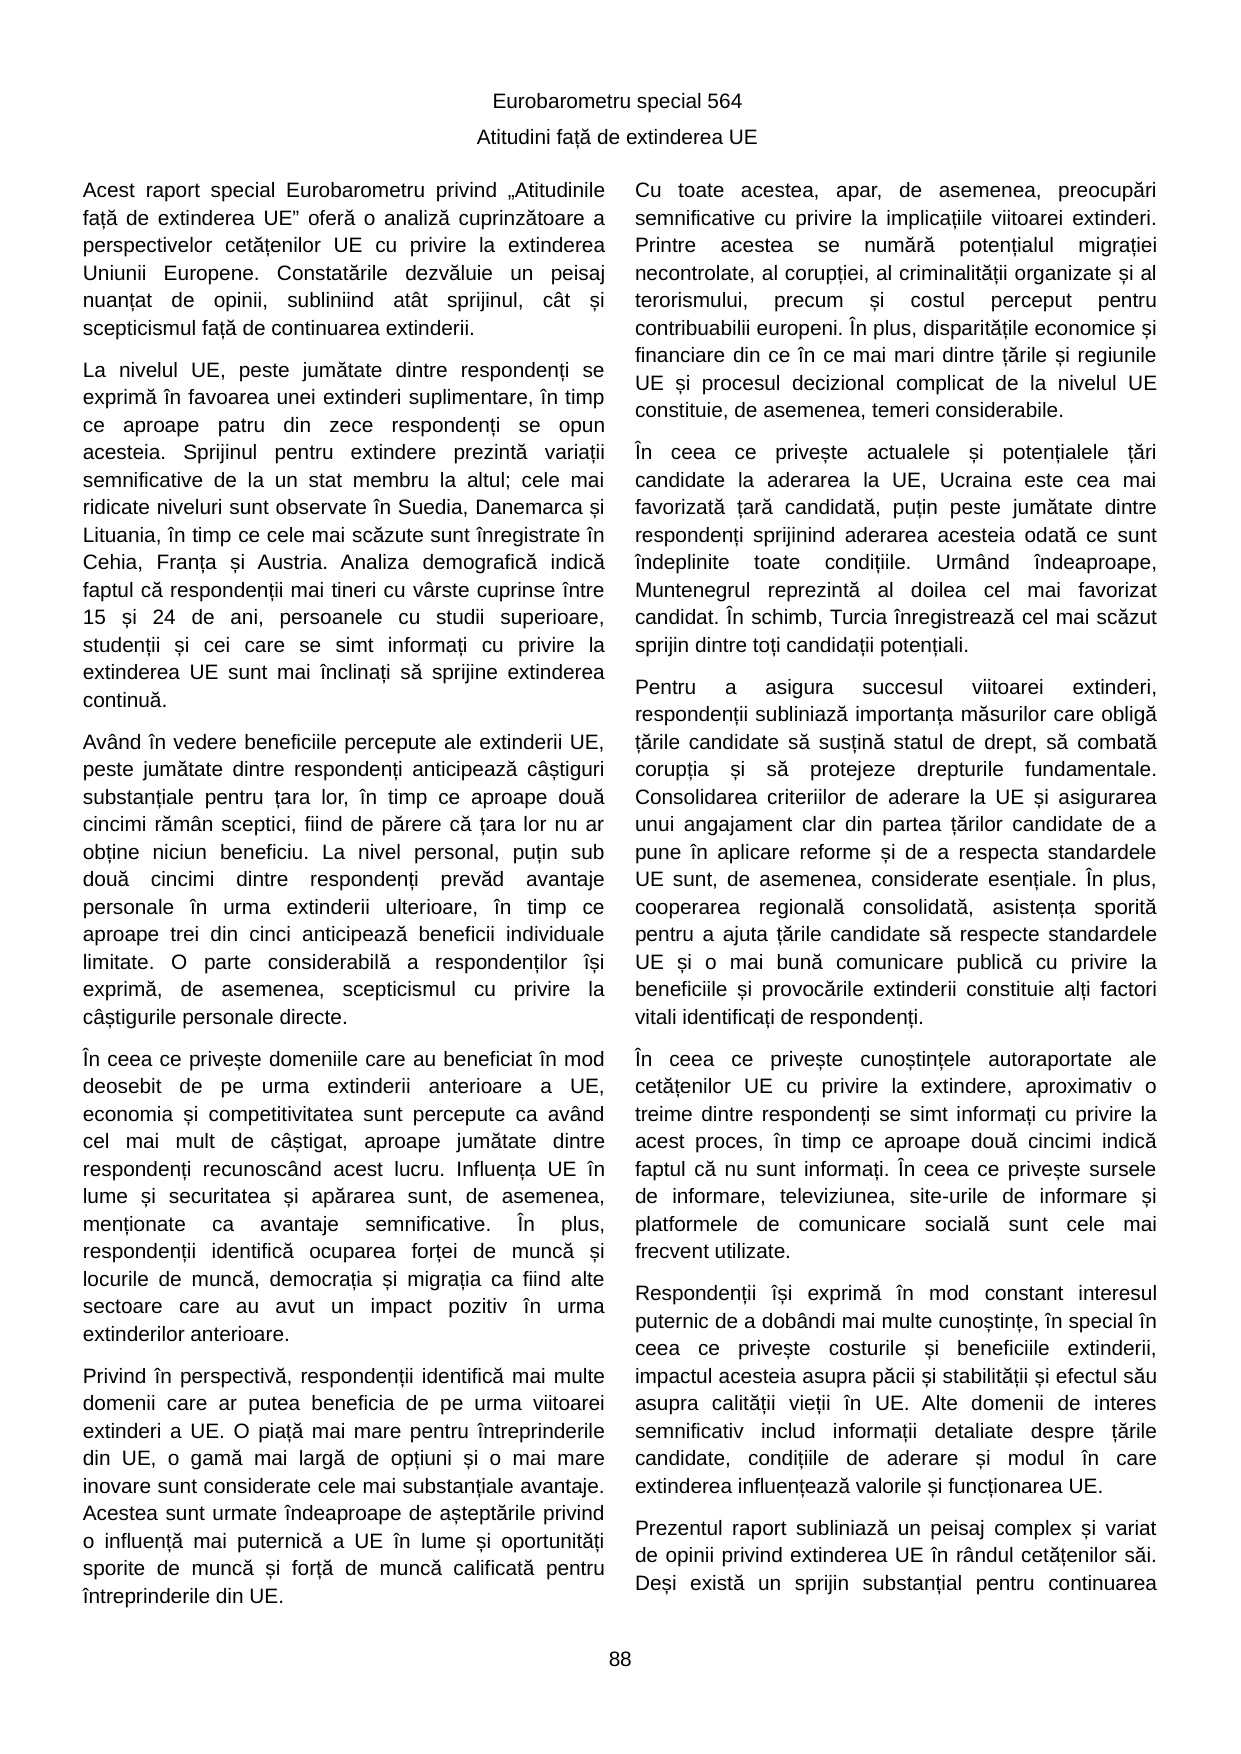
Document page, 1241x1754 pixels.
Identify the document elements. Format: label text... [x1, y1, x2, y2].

text În ceea ce privește cunoștințele autoraportate ale cetățenilor UE cu privire la extindere, aproximativ o treime dintre respondenți se simt informați cu privire la acest proces, în timp ce aproape două cincimi indică faptul că nu sunt informați. În ceea ce privește sursele de informare, televiziunea, site-urile de informare și platformele de comunicare socială sunt cele mai frecvent utilizate. [635, 1047, 1157, 1263]
text În ceea ce privește domeniile care au beneficiat în mod deosebit de pe urma extinderii anterioare a UE, economia și competitivitatea sunt percepute ca având cel mai mult de câștigat, aproape jumătate dintre respondenți recunoscând acest lucru. Influența UE în lume și securitatea și apărarea sunt, de asemenea, menționate ca avantaje semnificative. În plus, respondenții identifică ocuparea forței de muncă și locurile de muncă, democrația și migrația ca fiind alte sectoare care au avut un impact pozitiv în urma extinderilor anterioare. [83, 1047, 605, 1346]
text Prezentul raport subliniază un peisaj complex și variat de opinii privind extinderea UE în rândul cetățenilor săi. Deși există un sprijin substanțial pentru continuarea [635, 1516, 1157, 1595]
text Privind în perspectivă, respondenții identifică mai multe domenii care ar putea beneficia de pe urma viitoarei extinderi a UE. O piață mai mare pentru întreprinderile din UE, o gamă mai largă de opțiuni și o mai mare inovare sunt considerate cele mai substanțiale avantaje. Acestea sunt urmate îndeaproape de așteptările privind o influență mai puternică a UE în lume și oportunități sporite de muncă și forță de muncă calificată pentru întreprinderile din UE. [83, 1364, 605, 1608]
text Având în vedere beneficiile percepute ale extinderii UE, peste jumătate dintre respondenți anticipează câștiguri substanțiale pentru țara lor, în timp ce aproape două cincimi rămân sceptici, fiind de părere că țara lor nu ar obține niciun beneficiu. La nivel personal, puțin sub două cincimi dintre respondenți prevăd avantaje personale în urma extinderii ulterioare, în timp ce aproape trei din cinci anticipează beneficii individuale limitate. O parte considerabilă a respondenților își exprimă, de asemenea, scepticismul cu privire la câștigurile personale directe. [83, 729, 605, 1028]
text În ceea ce privește actualele și potențialele țări candidate la aderarea la UE, Ucraina este cea mai favorizată țară candidată, puțin peste jumătate dintre respondenți sprijinind aderarea acesteia odată ce sunt îndeplinite toate condițiile. Urmând îndeaproape, Muntenegrul reprezintă al doilea cel mai favorizat candidat. În schimb, Turcia înregistrează cel mai scăzut sprijin dintre toți candidații potențiali. [635, 440, 1157, 656]
text Acest raport special Eurobarometru privind „Atitudinile față de extinderea UE” oferă o analiză cuprinzătoare a perspectivelor cetățenilor UE cu privire la extinderea Uniunii Europene. Constatările dezvăluie un peisaj nuanțat de opinii, subliniind atât sprijinul, cât și scepticismul față de continuarea extinderii. [83, 178, 605, 339]
text Respondenții își exprimă în mod constant interesul puternic de a dobândi mai multe cunoștințe, în special în ceea ce privește costurile și beneficiile extinderii, impactul acesteia asupra păcii și stabilității și efectul său asupra calității vieții în UE. Alte domenii de interes semnificativ includ informații detaliate despre țările candidate, condițiile de aderare și modul în care extinderea influențează valorile și funcționarea UE. [635, 1281, 1157, 1498]
text La nivelul UE, peste jumătate dintre respondenți se exprimă în favoarea unei extinderi suplimentare, în timp ce aproape patru din zece respondenți se opun acesteia. Sprijinul pentru extindere prezintă variații semnificative de la un stat membru la altul; cele mai ridicate niveluri sunt observate în Suedia, Danemarca și Lituania, în timp ce cele mai scăzute sunt înregistrate în Cehia, Franța și Austria. Analiza demografică indică faptul că respondenții mai tineri cu vârste cuprinse între 15 și 24 de ani, persoanele cu studii superioare, studenții și cei care se simt informați cu privire la extinderea UE sunt mai înclinați să sprijine extinderea continuă. [83, 357, 605, 711]
text Pentru a asigura succesul viitoarei extinderi, respondenții subliniază importanța măsurilor care obligă țările candidate să susțină statul de drept, să combată corupția și să protejeze drepturile fundamentale. Consolidarea criteriilor de aderare la UE și asigurarea unui angajament clar din partea țărilor candidate de a pune în aplicare reforme și de a respecta standardele UE sunt, de asemenea, considerate esențiale. În plus, cooperarea regională consolidată, asistența sporită pentru a ajuta țările candidate să respecte standardele UE și o mai bună comunicare publică cu privire la beneficiile și provocările extinderii constituie alți factori vitali identificați de respondenți. [635, 674, 1157, 1028]
text Cu toate acestea, apar, de asemenea, preocupări semnificative cu privire la implicațiile viitoarei extinderi. Printre acestea se numără potențialul migrației necontrolate, al corupției, al criminalității organizate și al terorismului, precum și costul perceput pentru contribuabilii europeni. În plus, disparitățile economice și financiare din ce în ce mai mari dintre țările și regiunile UE și procesul decizional complicat de la nivelul UE constituie, de asemenea, temeri considerabile. [635, 178, 1157, 422]
